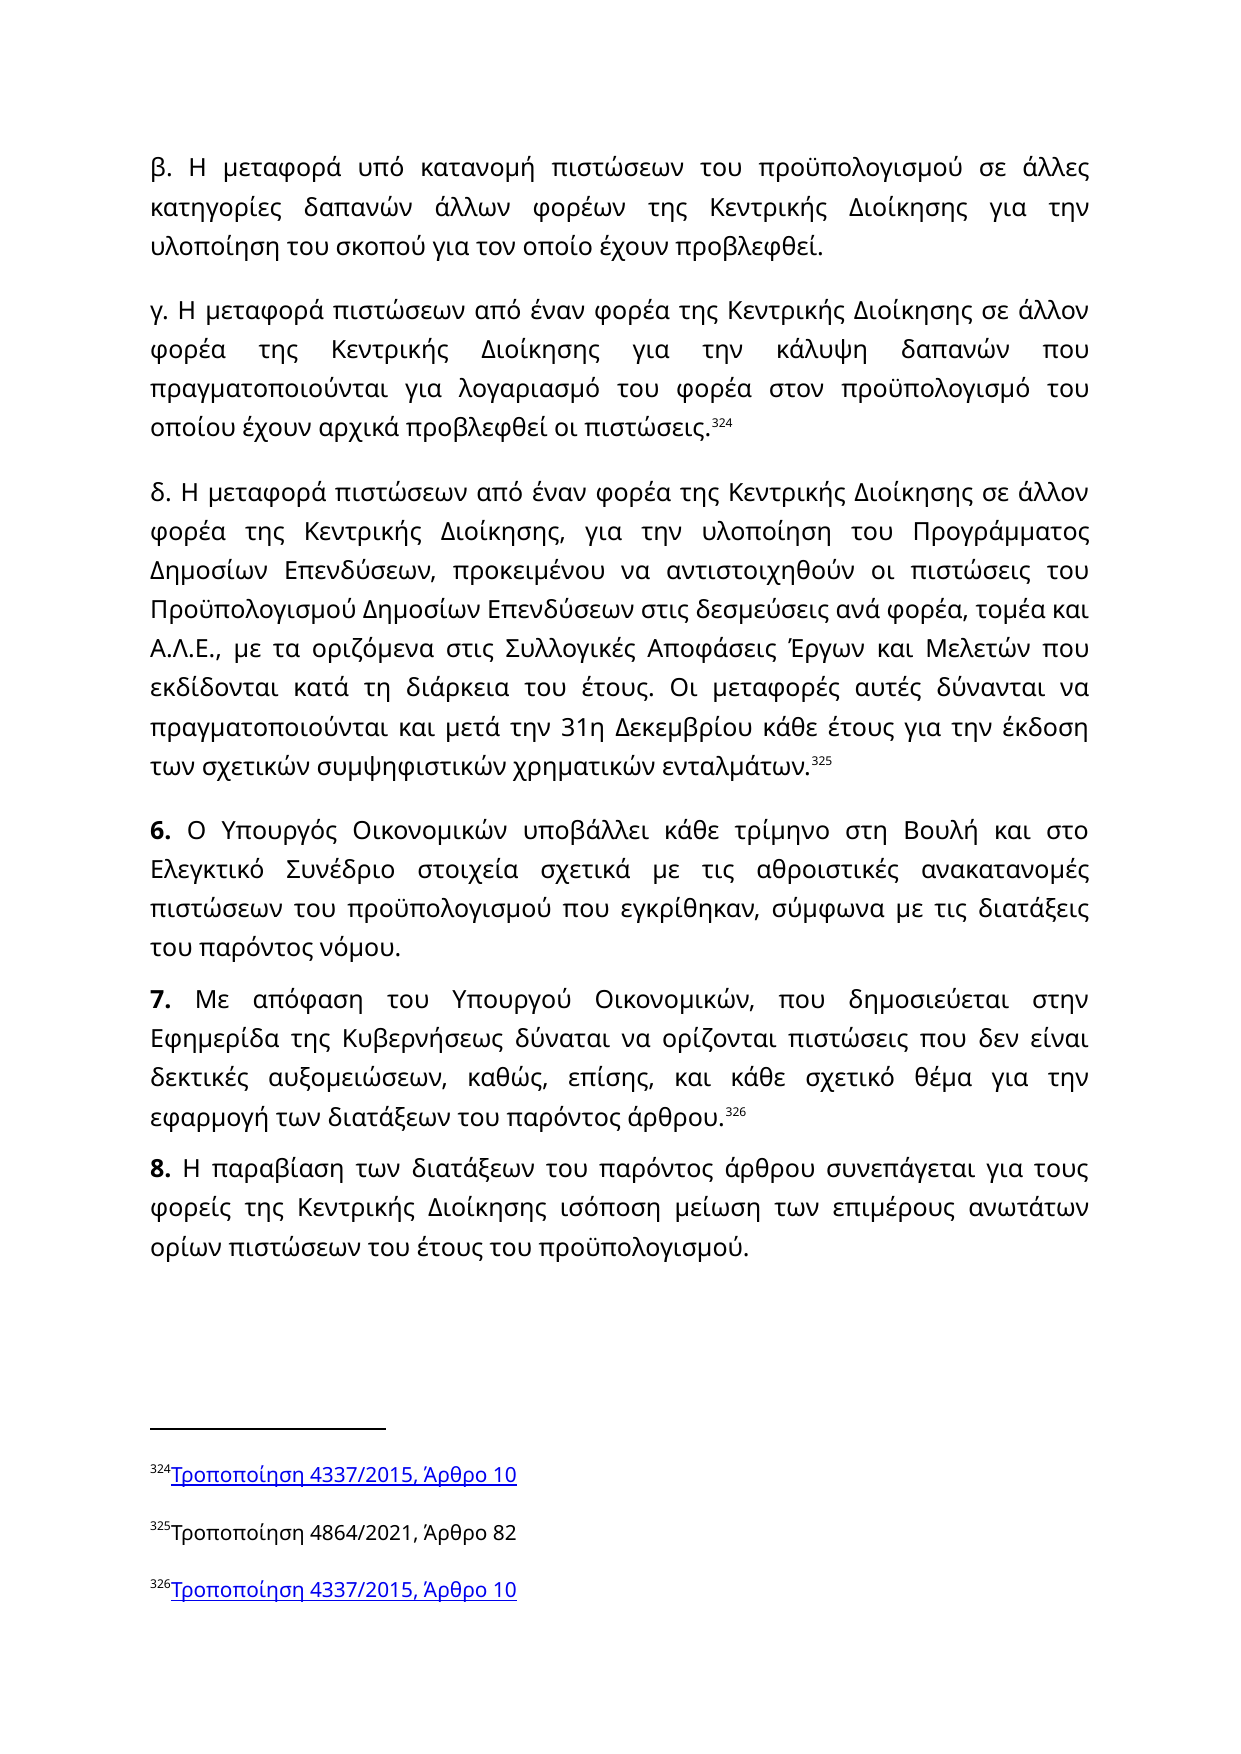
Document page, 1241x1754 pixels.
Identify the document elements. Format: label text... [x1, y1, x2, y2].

text Τροποποίηση 4337/2015, Άρθρο 10 [150, 1576, 1090, 1604]
text β. Η μεταφορά υπό κατανομή πιστώσεων του προϋπολογισμού σε άλλες κατηγορίες δαπανών άλλων φορέων της Κεντρικής Διοίκησης για την υλοποίηση του σκοπού για τον οποίο έχουν προβλεφθεί. [150, 150, 1090, 262]
text γ. Η μεταφορά πιστώσεων από έναν φορέα της Κεντρικής Διοίκησης σε άλλον φορέα της Κεντρικής Διοίκησης για την κάλυψη δαπανών που πραγματοποιούνται για λογαριασμό του φορέα στον προϋπολογισμό του οποίου έχουν αρχικά προβλεφθεί οι πιστώσεις. [150, 292, 1090, 444]
text 7. Με απόφαση του Υπουργού Οικονομικών, που δημοσιεύεται στην Εφημερίδα της Κυβερνήσεως δύναται να ορίζονται πιστώσεις που δεν είναι δεκτικές αυξομειώσεων, καθώς, επίσης, και κάθε σχετικό θέμα για την εφαρμογή των διατάξεων του παρόντος άρθρου. [150, 982, 1090, 1133]
text Τροποποίηση 4337/2015, Άρθρο 10 [150, 1460, 1090, 1489]
text δ. Η μεταφορά πιστώσεων από έναν φορέα της Κεντρικής Διοίκησης σε άλλον φορέα της Κεντρικής Διοίκησης, για την υλοποίηση του Προγράμματος Δημοσίων Επενδύσεων, προκειμένου να αντιστοιχηθούν οι πιστώσεις του Προϋπολογισμού Δημοσίων Επενδύσεων στις δεσμεύσεις ανά φορέα, τομέα και Α.Λ.Ε., με τα οριζόμενα στις Συλλογικές Αποφάσεις Έργων και Μελετών που εκδίδονται κατά τη διάρκεια του έτους. Οι μεταφορές αυτές δύνανται να πραγματοποιούνται και μετά την 31η Δεκεμβρίου κάθε έτους για την έκδοση των σχετικών συμψηφιστικών χρηματικών ενταλμάτων. [150, 474, 1090, 782]
text 8. Η παραβίαση των διατάξεων του παρόντος άρθρου συνεπάγεται για τους φορείς της Κεντρικής Διοίκησης ισόποση μείωση των επιμέρους ανωτάτων ορίων πιστώσεων του έτους του προϋπολογισμού. [150, 1151, 1090, 1263]
text 6. Ο Υπουργός Οικονομικών υποβάλλει κάθε τρίμηνο στη Βουλή και στο Ελεγκτικό Συνέδριο στοιχεία σχετικά με τις αθροιστικές ανακατανομές πιστώσεων του προϋπολογισμού που εγκρίθηκαν, σύμφωνα με τις διατάξεις του παρόντος νόμου. [150, 812, 1090, 964]
text Τροποποίηση 4864/2021, Άρθρο 82 [150, 1518, 1090, 1546]
